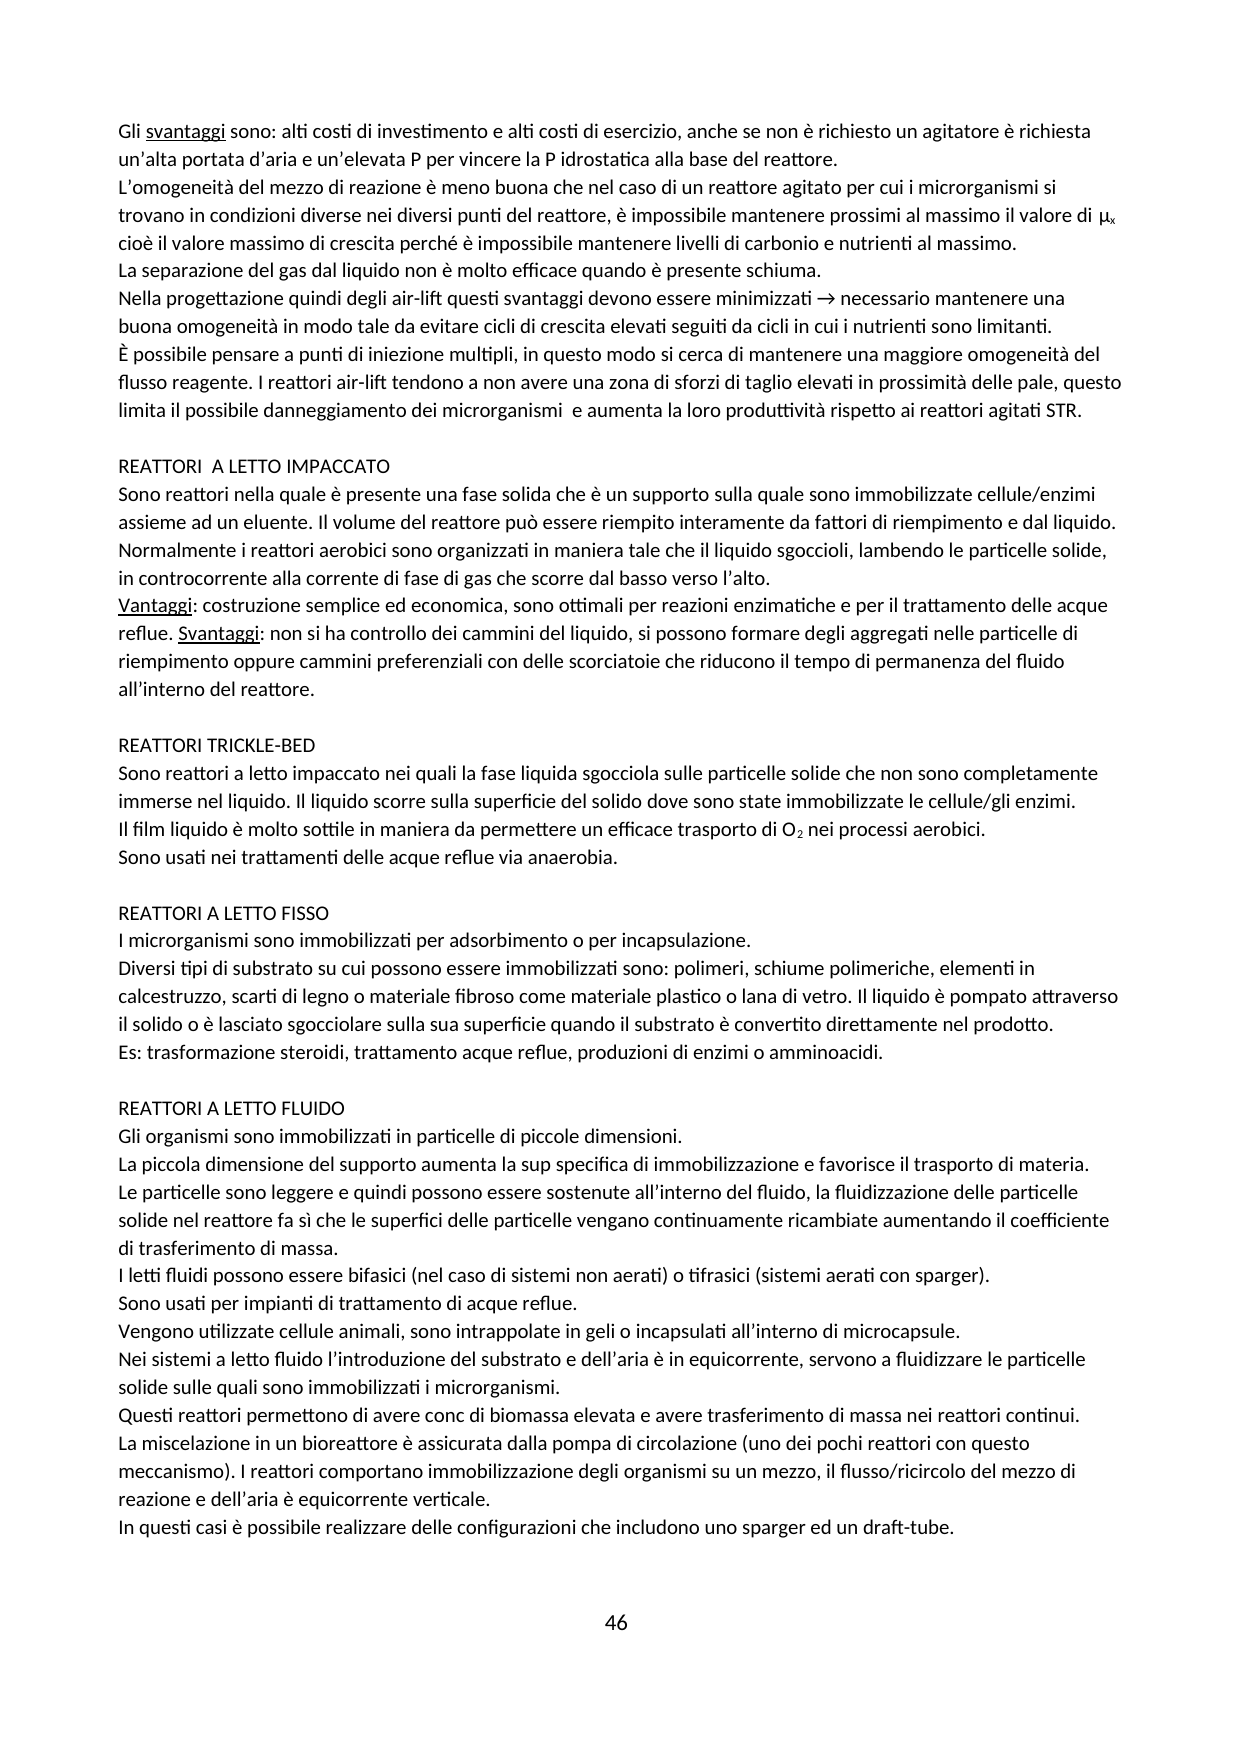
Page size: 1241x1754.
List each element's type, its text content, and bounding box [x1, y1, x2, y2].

text Vantaggi: costruzione semplice ed economica, sono ottimali per reazioni enzimatiche e per il trattamento delle acque reflue. Svantaggi: non si ha controllo dei cammini del liquido, si possono formare degli aggregati nelle particelle di riempimento oppure cammini preferenziali con delle scorciatoie che riducono il tempo di permanenza del fluido all’interno del reattore. REATTORI TRICKLE-BED Sono reattori a letto impaccato nei quali la fase liquida sgocciola sulle particelle solide che non sono completamente immerse nel liquido. Il liquido scorre sulla superficie del solido dove sono state immobilizzate le cellule/gli enzimi. Il film liquido è molto sottile in maniera da permettere un efficace trasporto di O2 nei processi aerobici. Sono usati nei trattamenti delle acque reflue via anaerobia. REATTORI A LETTO FISSO I microrganismi sono immobilizzati per adsorbimento o per incapsulazione. Diversi tipi di substrato su cui possono essere immobilizzati sono: polimeri, schiume polimeriche, elementi in calcestruzzo, scarti di legno o materiale fibroso come materiale plastico o lana di vetro. Il liquido è pompato attraverso il solido o è lasciato sgocciolare sulla sua superficie quando il substrato è convertito direttamente nel prodotto. [118, 593, 1124, 1037]
text Gli svantaggi sono: alti costi di investimento e alti costi di esercizio, anche se non è richiesto un agitatore è richiesta un’alta portata d’aria e un’elevata P per vincere la P idrostatica alla base del reattore. L’omogeneità del mezzo di reazione è meno buona che nel caso di un reattore agitato per cui i microrganismi si trovano in condizioni diverse nei diversi punti del reattore, è impossibile mantenere prossimi al massimo il valore di μx cioè il valore massimo di crescita perché è impossibile mantenere livelli di carbonio e nutrienti al massimo. La separazione del gas dal liquido non è molto efficace quando è presente schiuma. Nella progettazione quindi degli air-lift questi svantaggi devono essere minimizzati → necessario mantenere una buona omogeneità in modo tale da evitare cicli di crescita elevati seguiti da cicli in cui i nutrienti sono limitanti. È possibile pensare a punti di iniezione multipli, in questo modo si cerca di mantenere una maggiore omogeneità del flusso reagente. I reattori air-lift tendono a non avere una zona di sforzi di taglio elevati in prossimità delle pale, questo limita il possibile danneggiamento dei microrganismi e aumenta la loro produttività rispetto ai reattori agitati STR. REATTORI A LETTO IMPACCATO Sono reattori nella quale è presente una fase solida che è un supporto sulla quale sono immobilizzate cellule/enzimi assieme ad un eluente. Il volume del reattore può essere riempito interamente da fattori di riempimento e dal liquido. Normalmente i reattori aerobici sono organizzati in maniera tale che il liquido sgoccioli, lambendo le particelle solide, in controcorrente alla corrente di fase di gas che scorre dal basso verso l’alto. [118, 118, 1124, 590]
text Es: trasformazione steroidi, trattamento acque reflue, produzioni di enzimi o amminoacidi. REATTORI A LETTO FLUIDO Gli organismi sono immobilizzati in particelle di piccole dimensioni. La piccola dimensione del supporto aumenta la sup specifica di immobilizzazione e favorisce il trasporto di materia. Le particelle sono leggere e quindi possono essere sostenute all’interno del fluido, la fluidizzazione delle particelle solide nel reattore fa sì che le superfici delle particelle vengano continuamente ricambiate aumentando il coefficiente di trasferimento di massa. I letti fluidi possono essere bifasici (nel caso di sistemi non aerati) o tifrasici (sistemi aerati con sparger). Sono usati per impianti di trattamento di acque reflue. Vengono utilizzate cellule animali, sono intrappolate in geli o incapsulati all’interno di microcapsule. Nei sistemi a letto fluido l’introduzione del substrato e dell’aria è in equicorrente, servono a fluidizzare le particelle solide sulle quali sono immobilizzati i microrganismi. Questi reattori permettono di avere conc di biomassa elevata e avere trasferimento di massa nei reattori continui. La miscelazione in un bioreattore è assicurata dalla pompa di circolazione (uno dei pochi reattori con questo meccanismo). I reattori comportano immobilizzazione degli organismi su un mezzo, il flusso/ricircolo del mezzo di reazione e dell’aria è equicorrente verticale. In questi casi è possibile realizzare delle configurazioni che includono uno sparger ed un draft-tube. [118, 1039, 1124, 1567]
